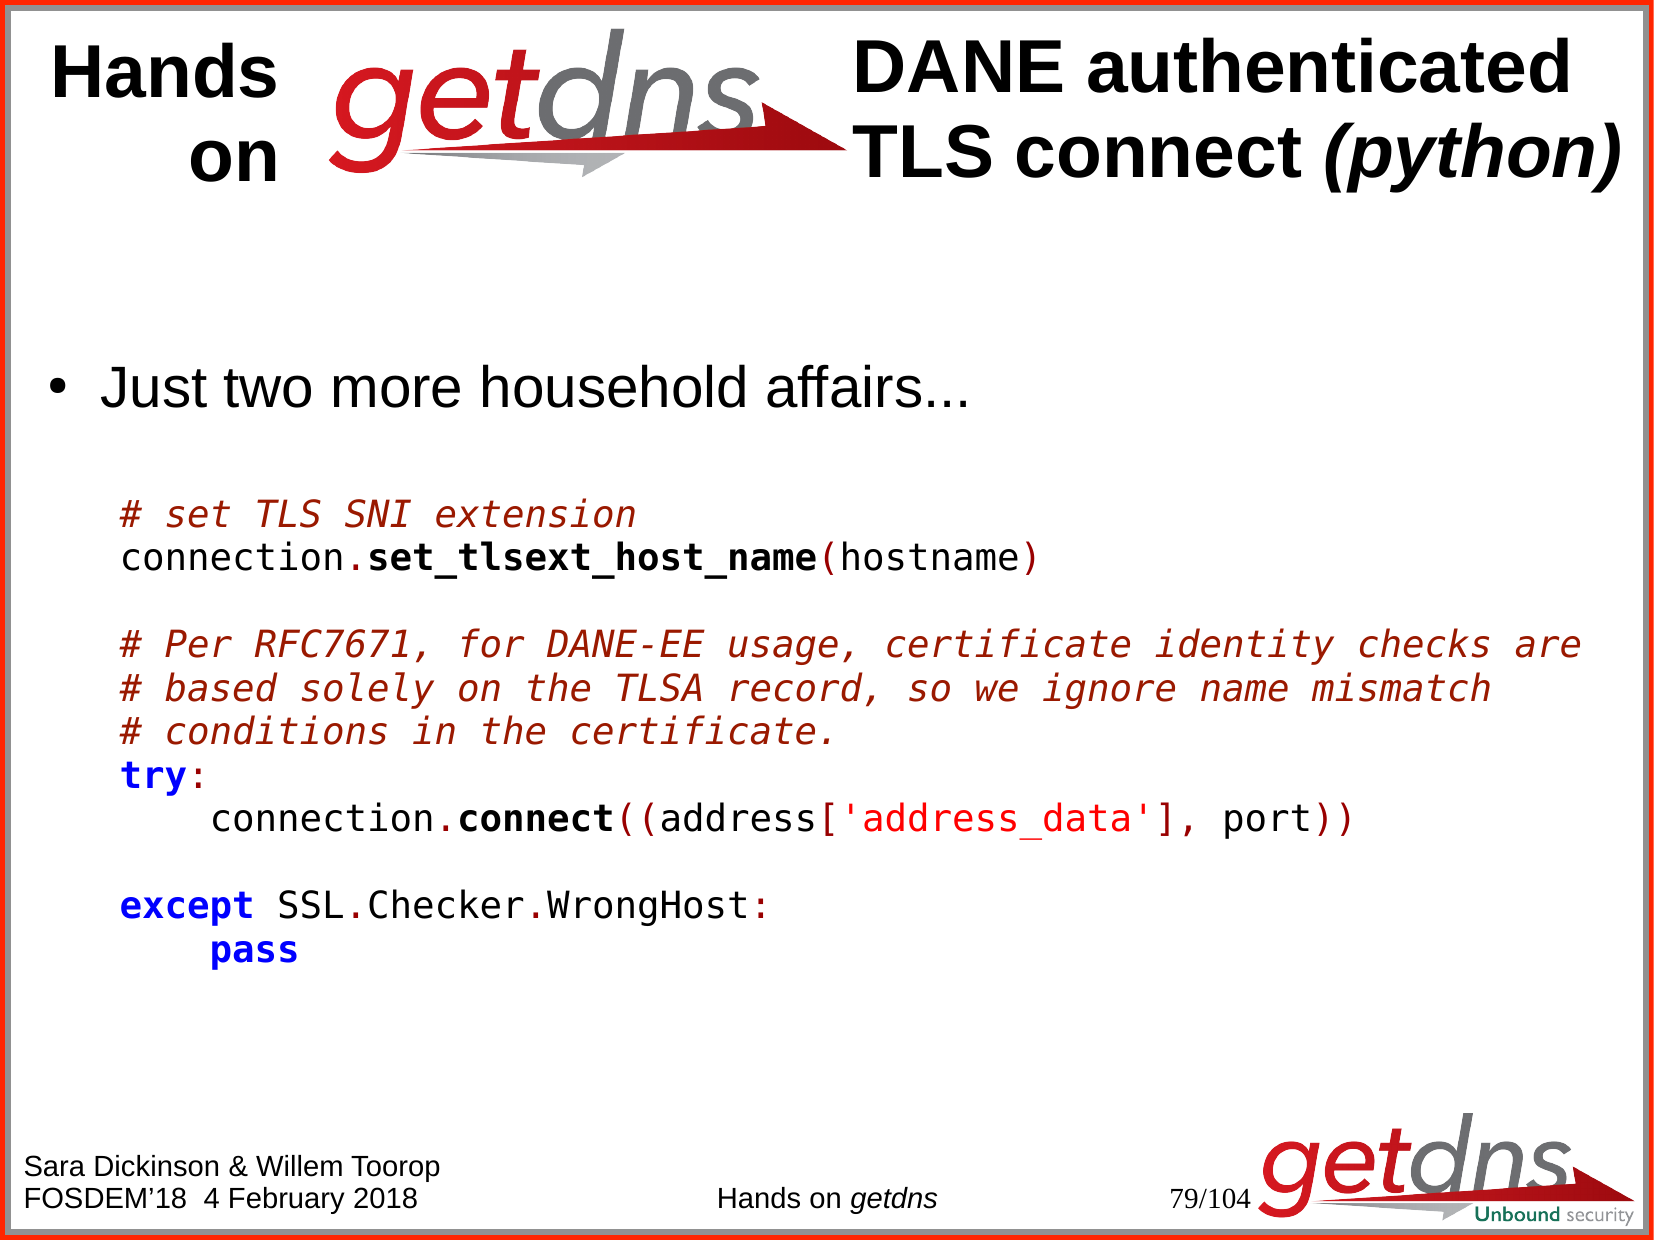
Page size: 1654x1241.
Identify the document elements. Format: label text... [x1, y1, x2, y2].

title DANE authenticated TLS connect (python) [852, 24, 1654, 193]
list Just two more household affairs... # set TLS SNI extension connection.set_tlsext_host_name(hostname) # Per RFC7671, for DANE-EE usage, certificate identity checks are # based solely on the TLSA record, so we ignore name mismatch # conditions in the certificate. try: connection.connect((address['address_data'], port)) except SSL.Checker.WrongHost: pass [29, 354, 1654, 1241]
title Hands on [0, 0, 280, 267]
picture [319, 20, 857, 193]
